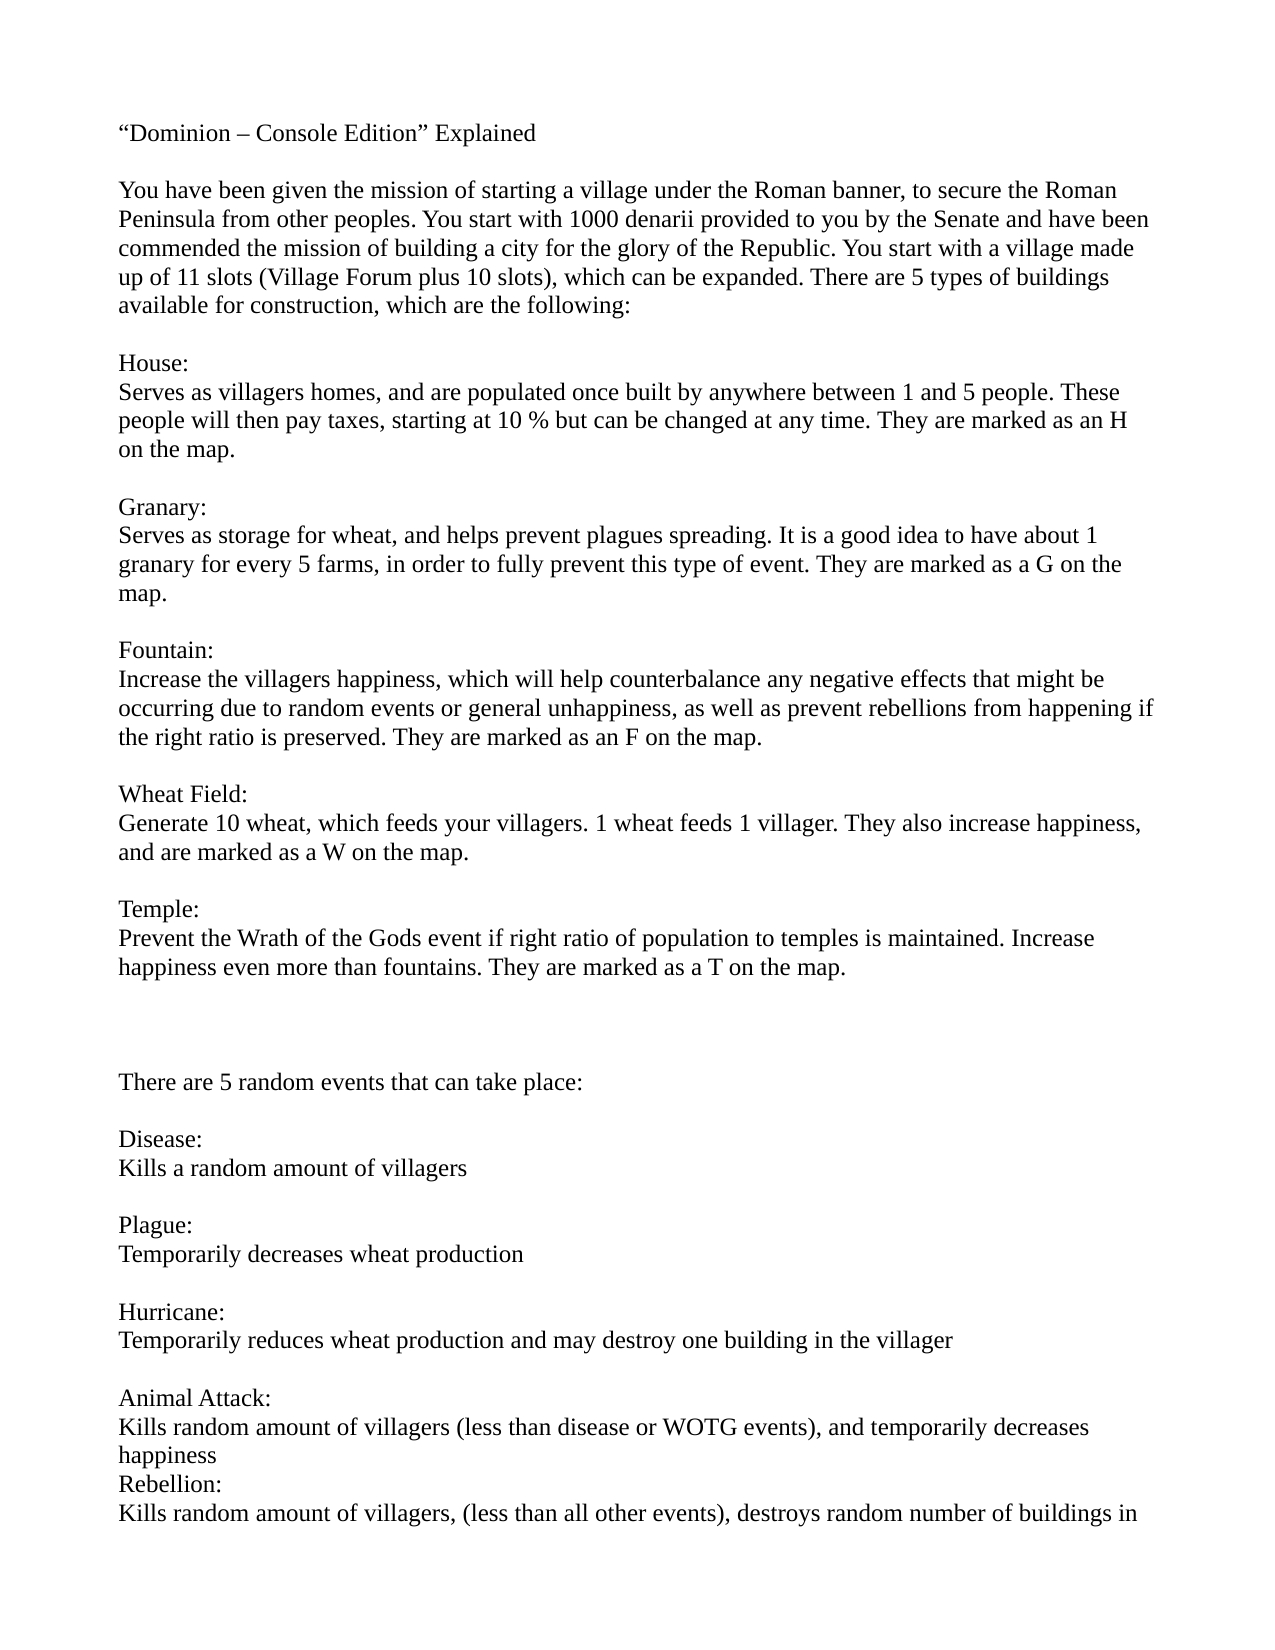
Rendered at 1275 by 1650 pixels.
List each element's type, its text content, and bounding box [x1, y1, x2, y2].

text Rebellion: [118, 1469, 1157, 1498]
text Animal Attack: [118, 1383, 1157, 1412]
text Serves as villagers homes, and are populated once built by anywhere between 1 and 5 people. These people will then pay taxes, starting at 10 % but can be changed at any time. They are marked as an H on the map. [118, 377, 1157, 463]
text Granary: [118, 492, 1157, 521]
text You have been given the mission of starting a village under the Roman banner, to secure the Roman Peninsula from other peoples. You start with 1000 denarii provided to you by the Senate and have been commended the mission of building a city for the glory of the Republic. You start with a village made up of 11 slots (Village Forum plus 10 slots), which can be expanded. There are 5 types of buildings available for construction, which are the following: [118, 176, 1157, 319]
text Wheat Field: [118, 779, 1157, 808]
text Temple: [118, 894, 1157, 923]
text Disease: [118, 1124, 1157, 1153]
text Serves as storage for wheat, and helps prevent plagues spreading. It is a good idea to have about 1 granary for every 5 farms, in order to fully prevent this type of event. They are marked as a G on the map. [118, 521, 1157, 607]
text There are 5 random events that can take place: [118, 1067, 1157, 1096]
text Kills a random amount of villagers [118, 1153, 1157, 1182]
text House: [118, 348, 1157, 377]
text Prevent the Wrath of the Gods event if right ratio of population to temples is maintained. Increase happiness even more than fountains. They are marked as a T on the map. [118, 923, 1157, 981]
text Kills random amount of villagers, (less than all other events), destroys random number of buildings in [118, 1498, 1157, 1527]
text Kills random amount of villagers (less than disease or WOTG events), and temporarily decreases happiness [118, 1412, 1157, 1469]
text Generate 10 wheat, which feeds your villagers. 1 wheat feeds 1 villager. They also increase happiness, and are marked as a W on the map. [118, 808, 1157, 866]
text Temporarily decreases wheat production [118, 1239, 1157, 1268]
text Temporarily reduces wheat production and may destroy one building in the villager [118, 1326, 1157, 1354]
text Hurricane: [118, 1297, 1157, 1326]
text “Dominion – Console Edition” Explained [118, 118, 1157, 147]
text Plague: [118, 1211, 1157, 1239]
text Fountain: [118, 636, 1157, 664]
text Increase the villagers happiness, which will help counterbalance any negative effects that might be occurring due to random events or general unhappiness, as well as prevent rebellions from happening if the right ratio is preserved. They are marked as an F on the map. [118, 664, 1157, 751]
